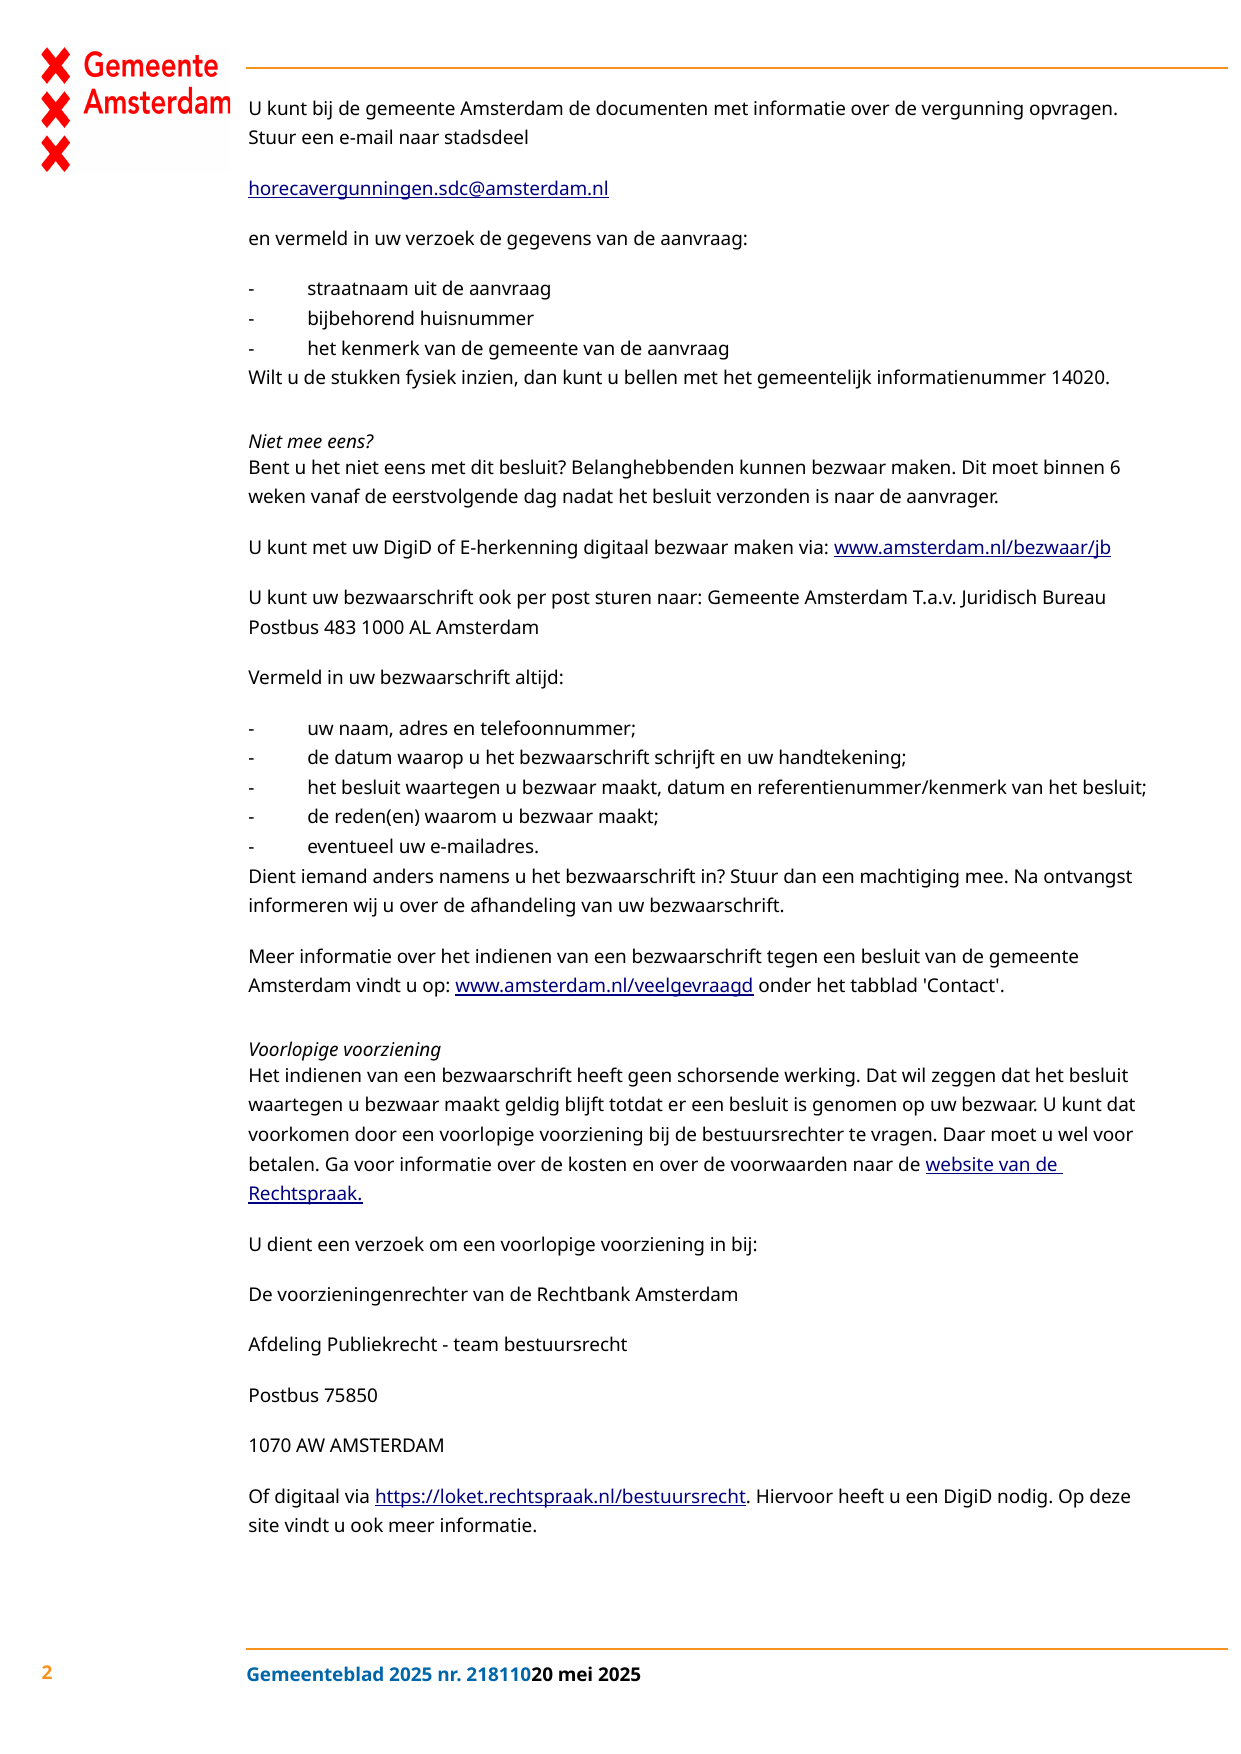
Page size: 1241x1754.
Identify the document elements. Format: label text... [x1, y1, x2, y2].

text Voorlopige voorziening [248, 1036, 1152, 1062]
text Postbus 75850 [248, 1382, 1152, 1408]
list bijbehorend huisnummer [248, 305, 1152, 331]
list de reden(en) waarom u bezwaar maakt; [248, 804, 1152, 829]
text De voorzieningenrechter van de Rechtbank Amsterdam [248, 1281, 1152, 1307]
list het kenmerk van de gemeente van de aanvraag [248, 335, 1152, 361]
text en vermeld in uw verzoek de gegevens van de aanvraag: [248, 225, 1152, 251]
list straatnaam uit de aanvraag [248, 276, 1152, 301]
text Afdeling Publiekrecht - team bestuursrecht [248, 1332, 1152, 1357]
list de datum waarop u het bezwaarschrift schrijft en uw handtekening; [248, 744, 1152, 770]
list uw naam, adres en telefoonnummer; [248, 715, 1152, 741]
text 1070 AW AMSTERDAM [248, 1432, 1152, 1458]
text Vermeld in uw bezwaarschrift altijd: [248, 664, 1152, 690]
text Niet mee eens? [248, 428, 1152, 454]
text U kunt bij de gemeente Amsterdam de documenten met informatie over de vergunning opvragen. Stuur een e-mail naar stadsdeel [248, 95, 1152, 150]
text Of digitaal via https://loket.rechtspraak.nl/bestuursrecht. Hiervoor heeft u een DigiD nodig. Op deze site vindt u ook meer informatie. [248, 1483, 1152, 1538]
text Meer informatie over het indienen van een bezwaarschrift tegen een besluit van de gemeente Amsterdam vindt u op: www.amsterdam.nl/veelgevraagd onder het tabblad 'Contact'. [248, 943, 1152, 998]
list eventueel uw e-mailadres. [248, 833, 1152, 859]
text horecavergunningen.sdc@amsterdam.nl [248, 175, 1152, 201]
text Het indienen van een bezwaarschrift heeft geen schorsende werking. Dat wil zeggen dat het besluit waartegen u bezwaar maakt geldig blijft totdat er een besluit is genomen op uw bezwaar. U kunt dat voorkomen door een voorlopige voorziening bij de bestuursrechter te vragen. Daar moet u wel voor betalen. Ga voor informatie over de kosten en over de voorwaarden naar de website van de Rechtspraak. [248, 1062, 1152, 1206]
text U kunt uw bezwaarschrift ook per post sturen naar: Gemeente Amsterdam T.a.v. Juridisch Bureau Postbus 483 1000 AL Amsterdam [248, 584, 1152, 640]
text Bent u het niet eens met dit besluit? Belanghebbenden kunnen bezwaar maken. Dit moet binnen 6 weken vanaf de eerstvolgende dag nadat het besluit verzonden is naar de aanvrager. [248, 454, 1152, 509]
list het besluit waartegen u bezwaar maakt, datum en referentienummer/kenmerk van het besluit; [248, 774, 1152, 800]
picture [41, 47, 231, 172]
text U dient een verzoek om een voorlopige voorziening in bij: [248, 1231, 1152, 1257]
text U kunt met uw DigiD of E-herkenning digitaal bezwaar maken via: www.amsterdam.nl/bezwaar/jb [248, 534, 1152, 560]
text Wilt u de stukken fysiek inzien, dan kunt u bellen met het gemeentelijk informatienummer 14020. [248, 364, 1152, 390]
text Dient iemand anders namens u het bezwaarschrift in? Stuur dan een machtiging mee. Na ontvangst informeren wij u over de afhandeling van uw bezwaarschrift. [248, 863, 1152, 918]
